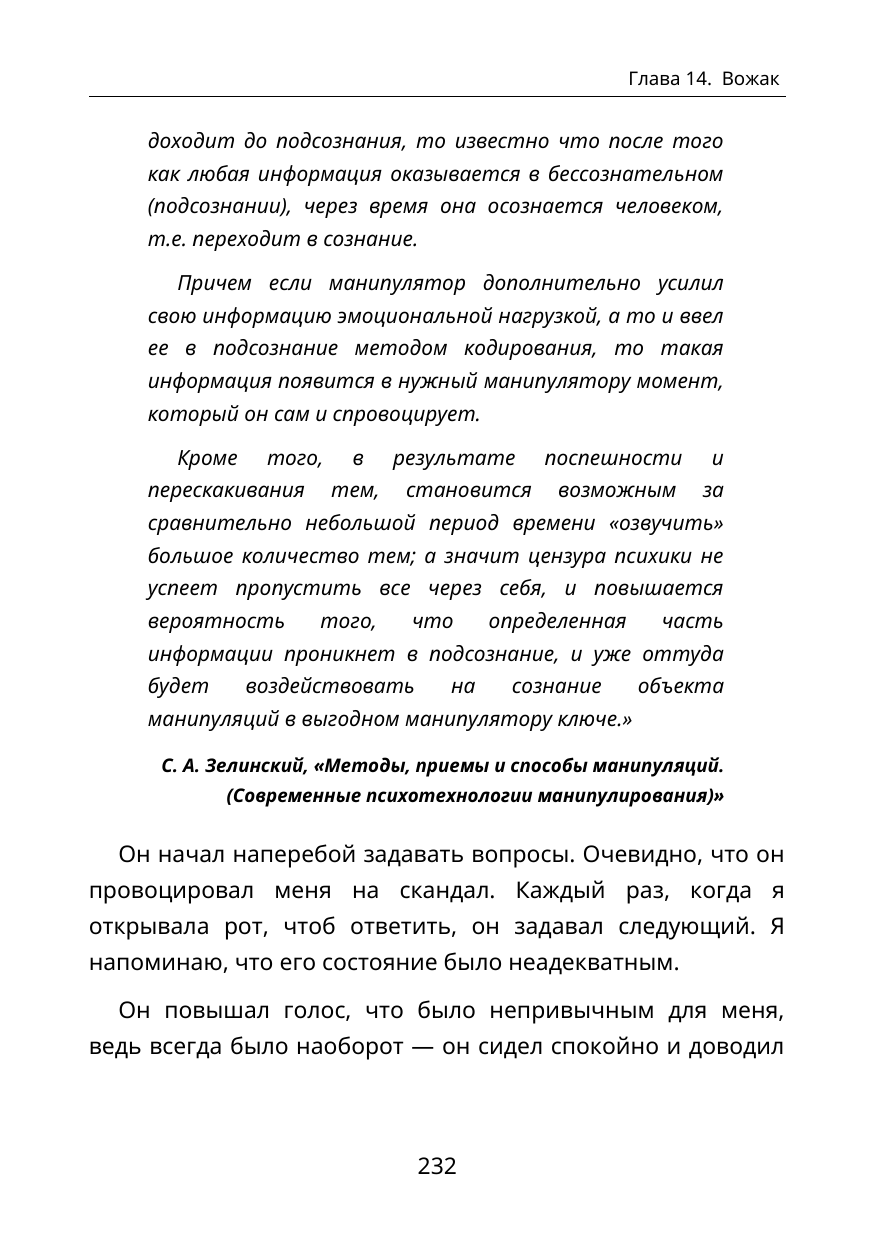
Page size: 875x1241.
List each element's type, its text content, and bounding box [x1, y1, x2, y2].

text Он начал наперебой задавать вопросы. Очевидно, что он провоцировал меня на скандал. Каждый раз, когда я открывала рот, чтоб ответить, он задавал следующий. Я напоминаю, что его состояние было неадекватным. [88, 838, 786, 977]
text С. А. Зелинский, «Методы, приемы и способы манипуляций. (Современные психотехнологии манипулирования)» [148, 748, 726, 808]
text доходит до подсознания, то известно что после того как любая информация оказывается в бессознательном (подсознании), через время она осознается человеком, т.е. переходит в сознание. [148, 126, 726, 252]
text Он повышал голос, что было непривычным для меня, ведь всегда было наоборот — он сидел спокойно и доводил [88, 994, 786, 1061]
text Кроме того, в результате поспешности и перескакивания тем, становится возможным за сравнительно небольшой период времени «озвучить» большое количество тем; а значит цензура психики не успеет пропустить все через себя, и повышается вероятность того, что определенная часть информации проникнет в подсознание, и уже оттуда будет воздействовать на сознание объекта манипуляций в выгодном манипулятору ключе.» [148, 443, 726, 732]
text Причем если манипулятор дополнительно усилил свою информацию эмоциональной нагрузкой, а то и ввел ее в подсознание методом кодирования, то такая информация появится в нужный манипулятору момент, который он сам и спровоцирует. [148, 268, 726, 427]
